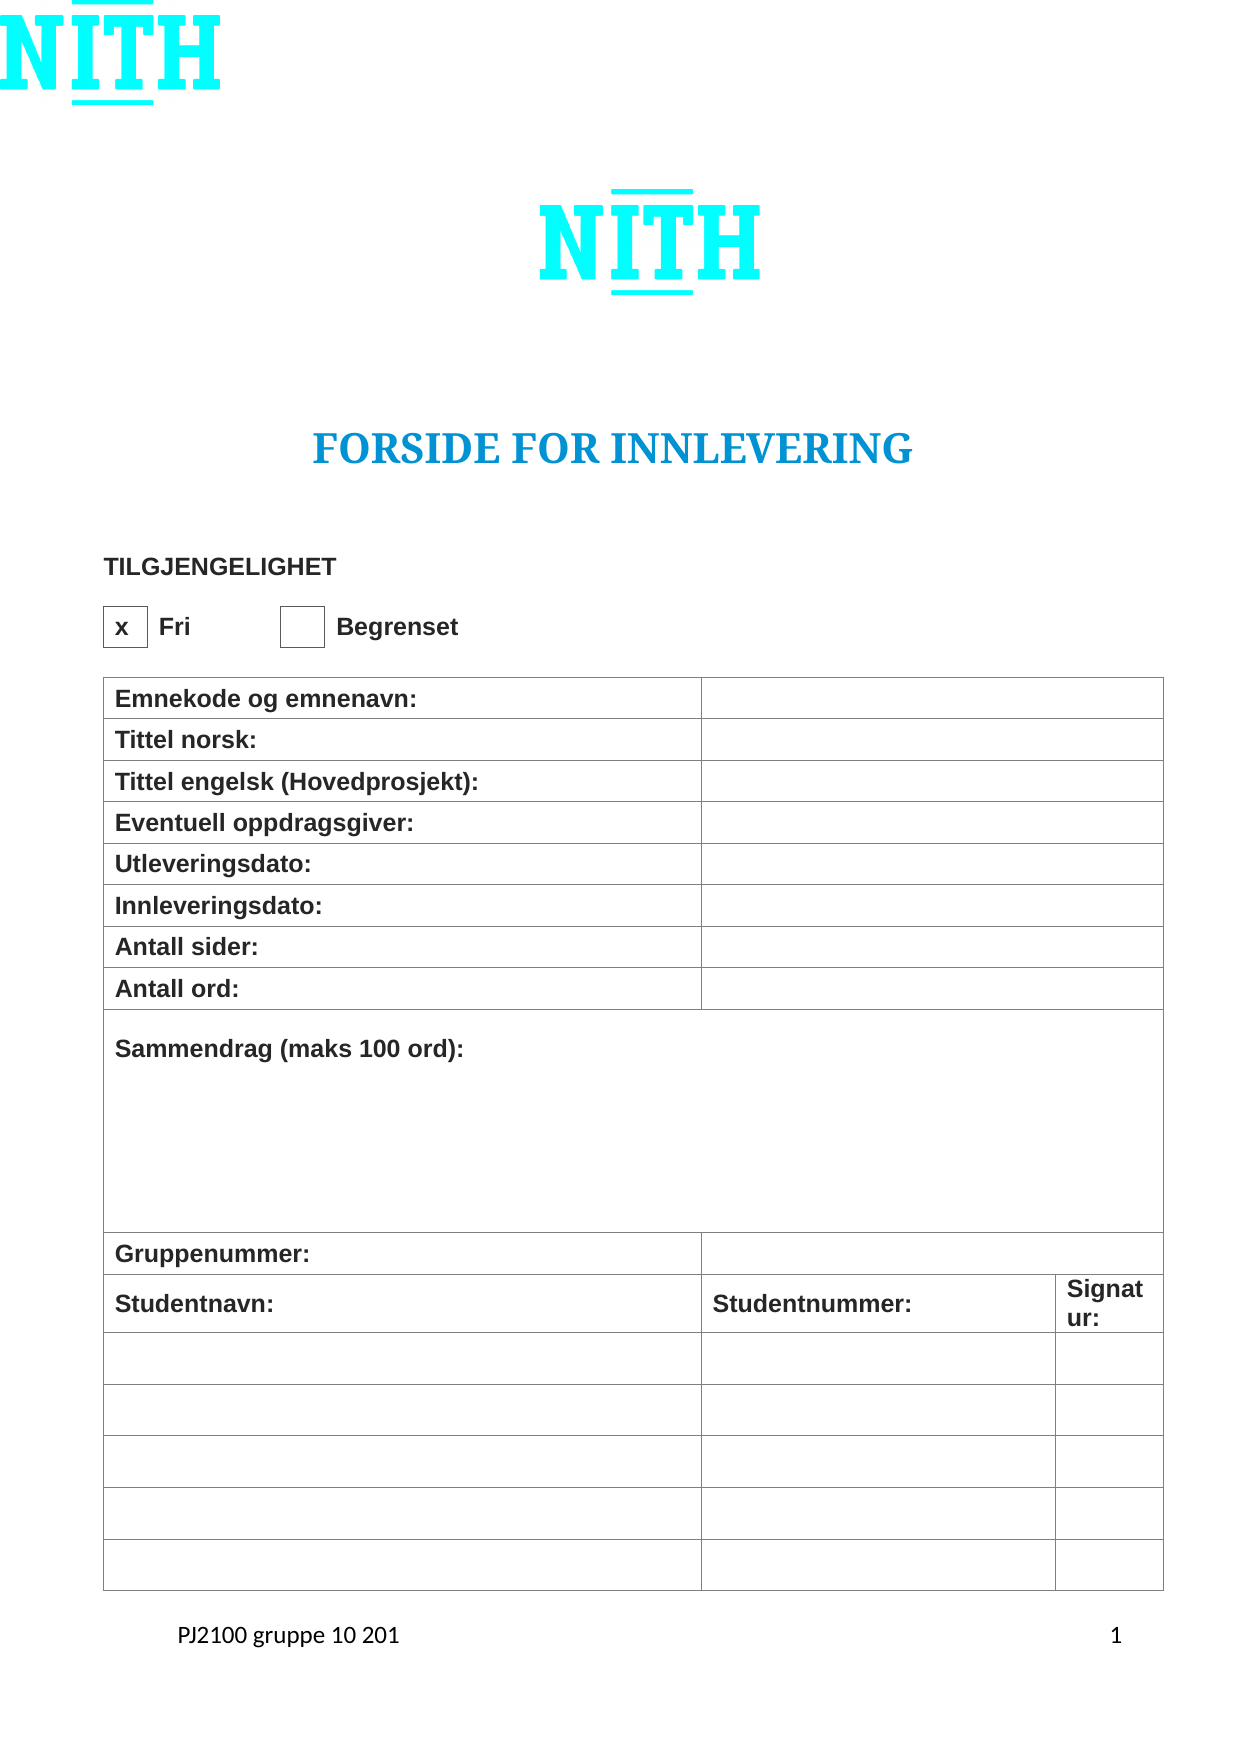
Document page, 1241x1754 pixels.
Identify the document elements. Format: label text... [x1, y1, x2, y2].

table_header x [104, 607, 147, 647]
table_cell [702, 844, 1163, 884]
table_cell [702, 968, 1163, 1008]
table_cell Innleveringsdato: [104, 885, 701, 926]
table_cell [702, 885, 1163, 926]
table_cell [1056, 1488, 1163, 1539]
table_cell Tittel norsk: [104, 719, 701, 760]
picture [539, 189, 760, 295]
table_cell Studentnummer: [702, 1275, 1055, 1332]
table_header [281, 607, 324, 647]
table_cell [104, 1333, 701, 1384]
table_cell Signatur: [1056, 1275, 1163, 1332]
text FORSIDE FOR INNLEVERING [103, 419, 1122, 476]
table_header Fri [148, 606, 280, 647]
table_cell Eventuell oppdragsgiver: [104, 802, 701, 843]
table_header Begrenset [325, 606, 472, 647]
table_cell [702, 719, 1163, 760]
table_cell Utleveringsdato: [104, 844, 701, 884]
table_cell [104, 1385, 701, 1435]
table_cell [702, 761, 1163, 801]
table_cell [104, 1488, 701, 1539]
table_cell [702, 802, 1163, 843]
table_cell [104, 1436, 701, 1487]
table_header Emnekode og emnenavn: [104, 678, 701, 718]
table_cell [1056, 1333, 1163, 1384]
picture [0, 0, 220, 105]
table_cell [702, 1436, 1055, 1487]
table_cell Antall sider: [104, 927, 701, 967]
table_cell [702, 1333, 1055, 1384]
table_cell [702, 1488, 1055, 1539]
text TILGJENGELIGHET [103, 552, 1122, 581]
table_cell [104, 1540, 701, 1590]
table_cell [1056, 1436, 1163, 1487]
table_cell Tittel engelsk (Hovedprosjekt): [104, 761, 701, 801]
table_cell [702, 1233, 1163, 1273]
table_cell [702, 927, 1163, 967]
table_cell [702, 1385, 1055, 1435]
table_cell [702, 1540, 1055, 1590]
table_header [702, 678, 1163, 718]
table_cell Antall ord: [104, 968, 701, 1008]
table_cell [1056, 1540, 1163, 1590]
table_cell [1056, 1385, 1163, 1435]
table_cell Studentnavn: [104, 1275, 701, 1332]
table_cell Gruppenummer: [104, 1233, 701, 1273]
table_cell Sammendrag (maks 100 ord): [104, 1010, 1163, 1232]
